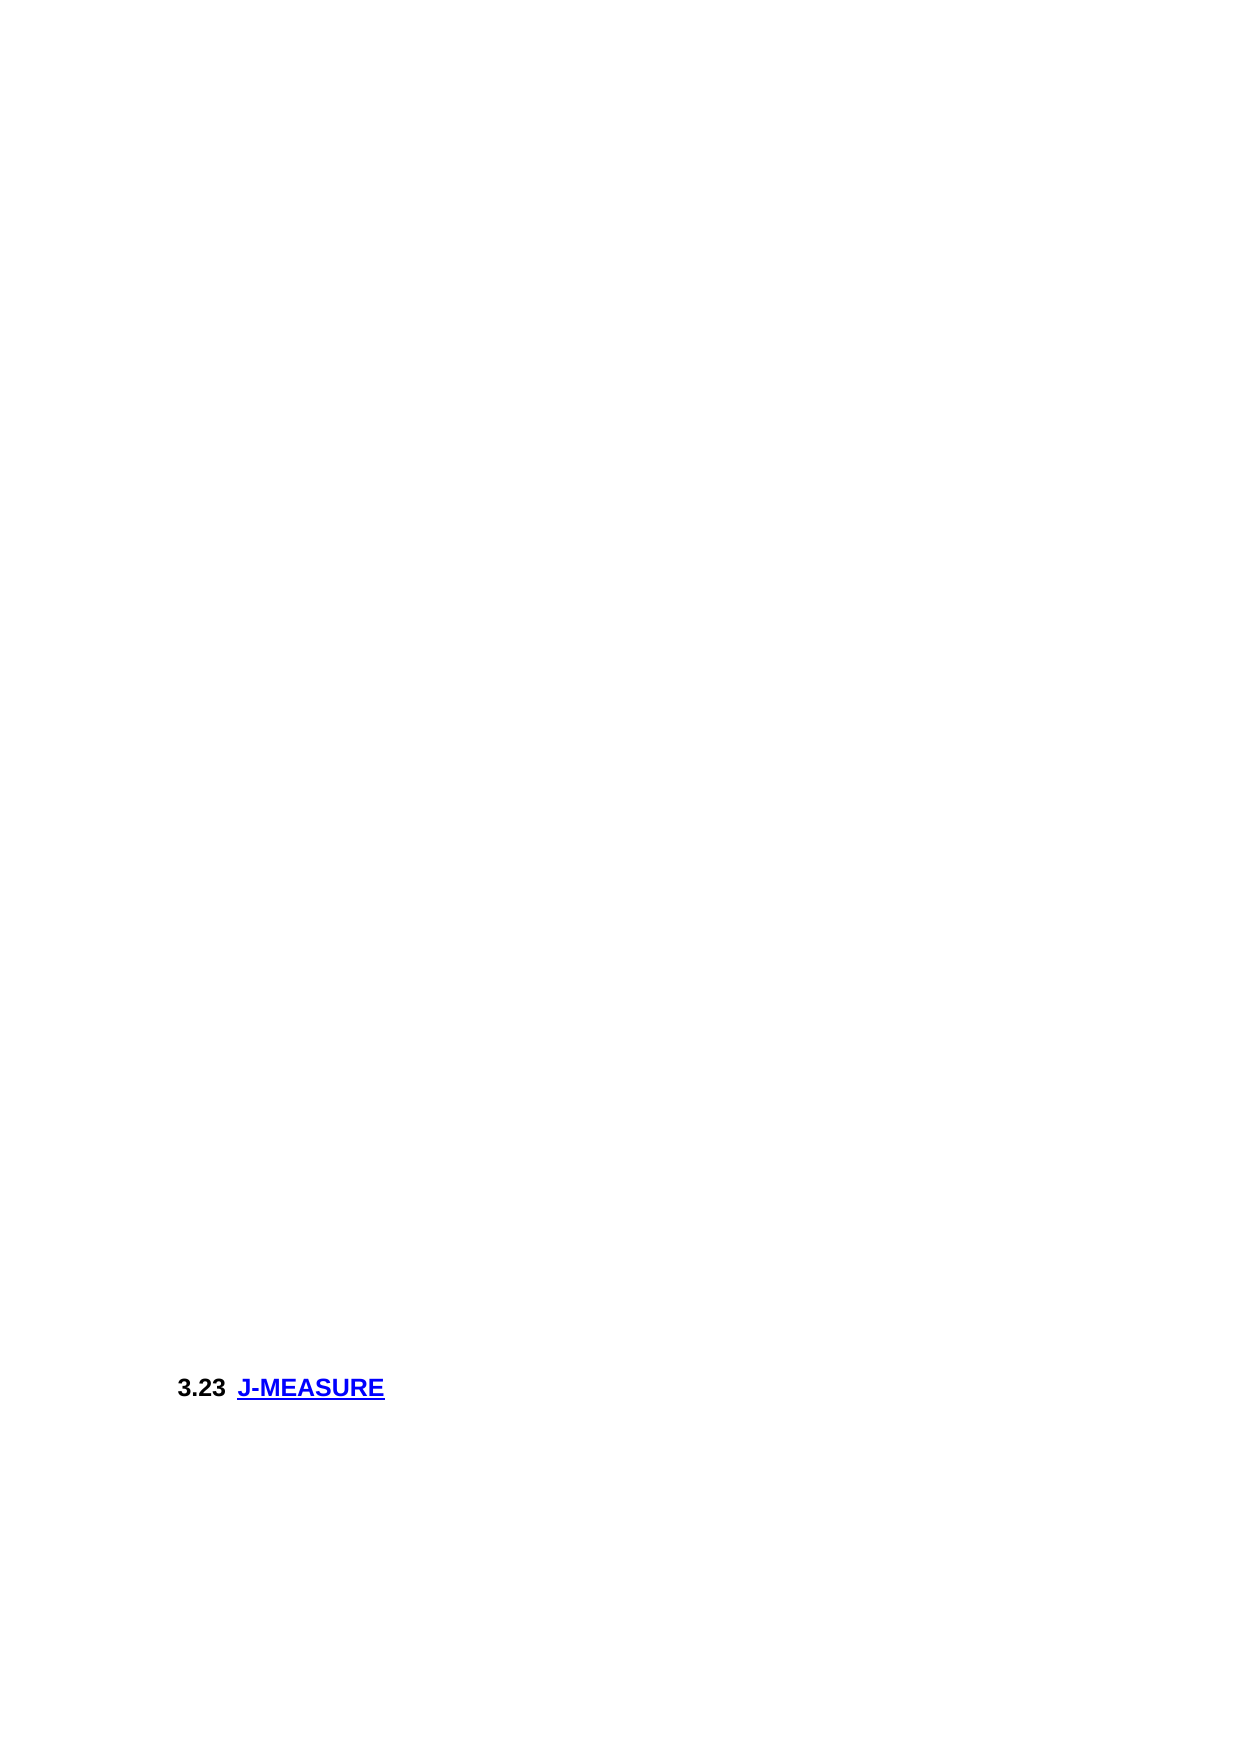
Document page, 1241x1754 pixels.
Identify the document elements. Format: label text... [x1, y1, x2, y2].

subtitle J-Measure [177, 1373, 1122, 1402]
